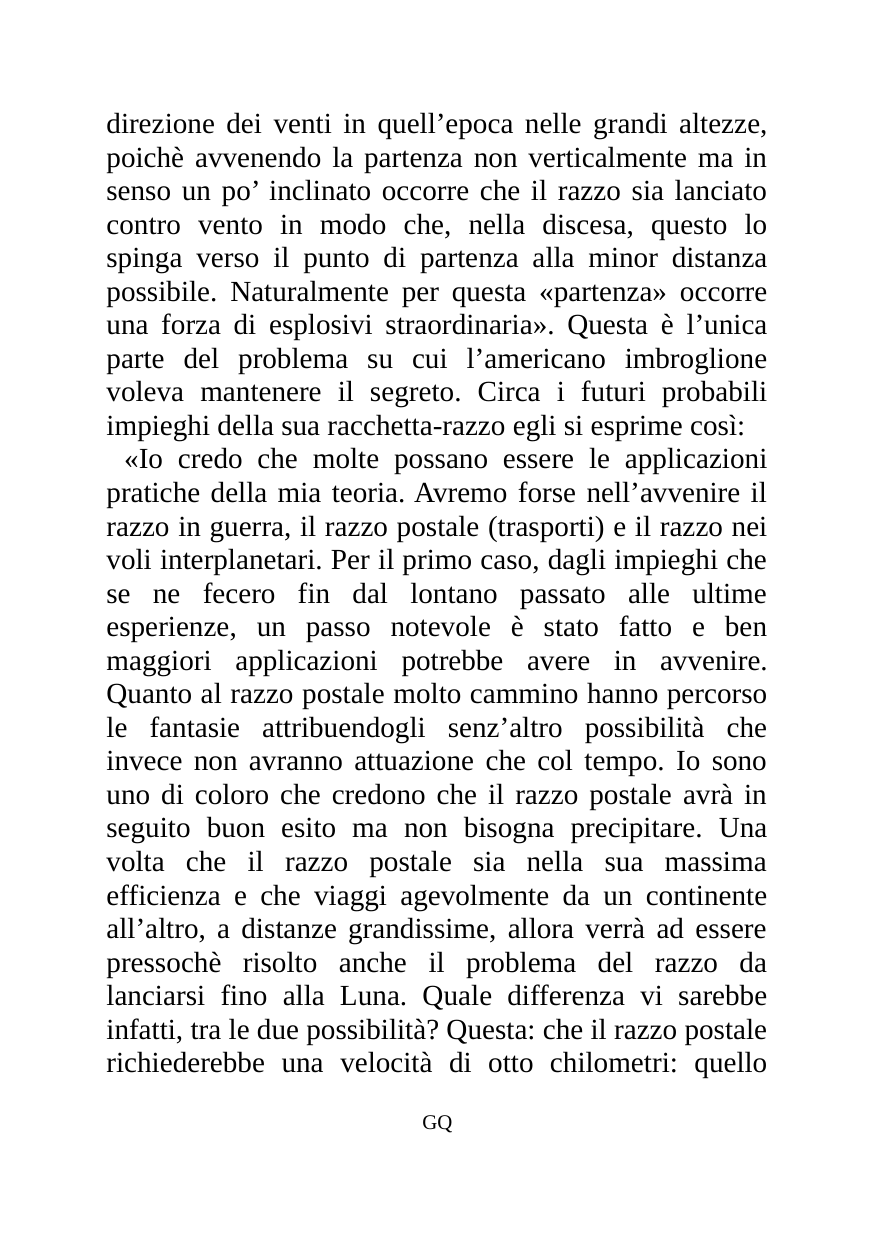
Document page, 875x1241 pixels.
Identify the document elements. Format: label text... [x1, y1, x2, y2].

text «Io credo che molte possano essere le applicazioni pratiche della mia teoria. Avremo forse nell’avvenire il razzo in guerra, il razzo postale (trasporti) e il razzo nei voli interplanetari. Per il primo caso, dagli impieghi che se ne fecero fin dal lontano passato alle ultime esperienze, un passo notevole è stato fatto e ben maggiori applicazioni potrebbe avere in avvenire. Quanto al razzo postale molto cammino hanno percorso le fantasie attribuendogli senz’altro possibilità che invece non avranno attuazione che col tempo. Io sono uno di coloro che credono che il razzo postale avrà in seguito buon esito ma non bisogna precipitare. Una volta che il razzo postale sia nella sua massima efficienza e che viaggi agevolmente da un continente all’altro, a distanze grandissime, allora verrà ad essere pressochè risolto anche il problema del razzo da lanciarsi fino alla Luna. Quale differenza vi sarebbe infatti, tra le due possibilità? Questa: che il razzo postale richiederebbe una velocità di otto chilometri: quello [106, 442, 768, 1079]
text direzione dei venti in quell’epoca nelle grandi altezze, poichè avvenendo la partenza non verticalmente ma in senso un po’ inclinato occorre che il razzo sia lanciato contro vento in modo che, nella discesa, questo lo spinga verso il punto di partenza alla minor distanza possibile. Naturalmente per questa «partenza» occorre una forza di esplosivi straordinaria». Questa è l’unica parte del problema su cui l’americano imbroglione voleva mantenere il segreto. Circa i futuri probabili impieghi della sua racchetta-razzo egli si esprime così: [106, 106, 768, 442]
